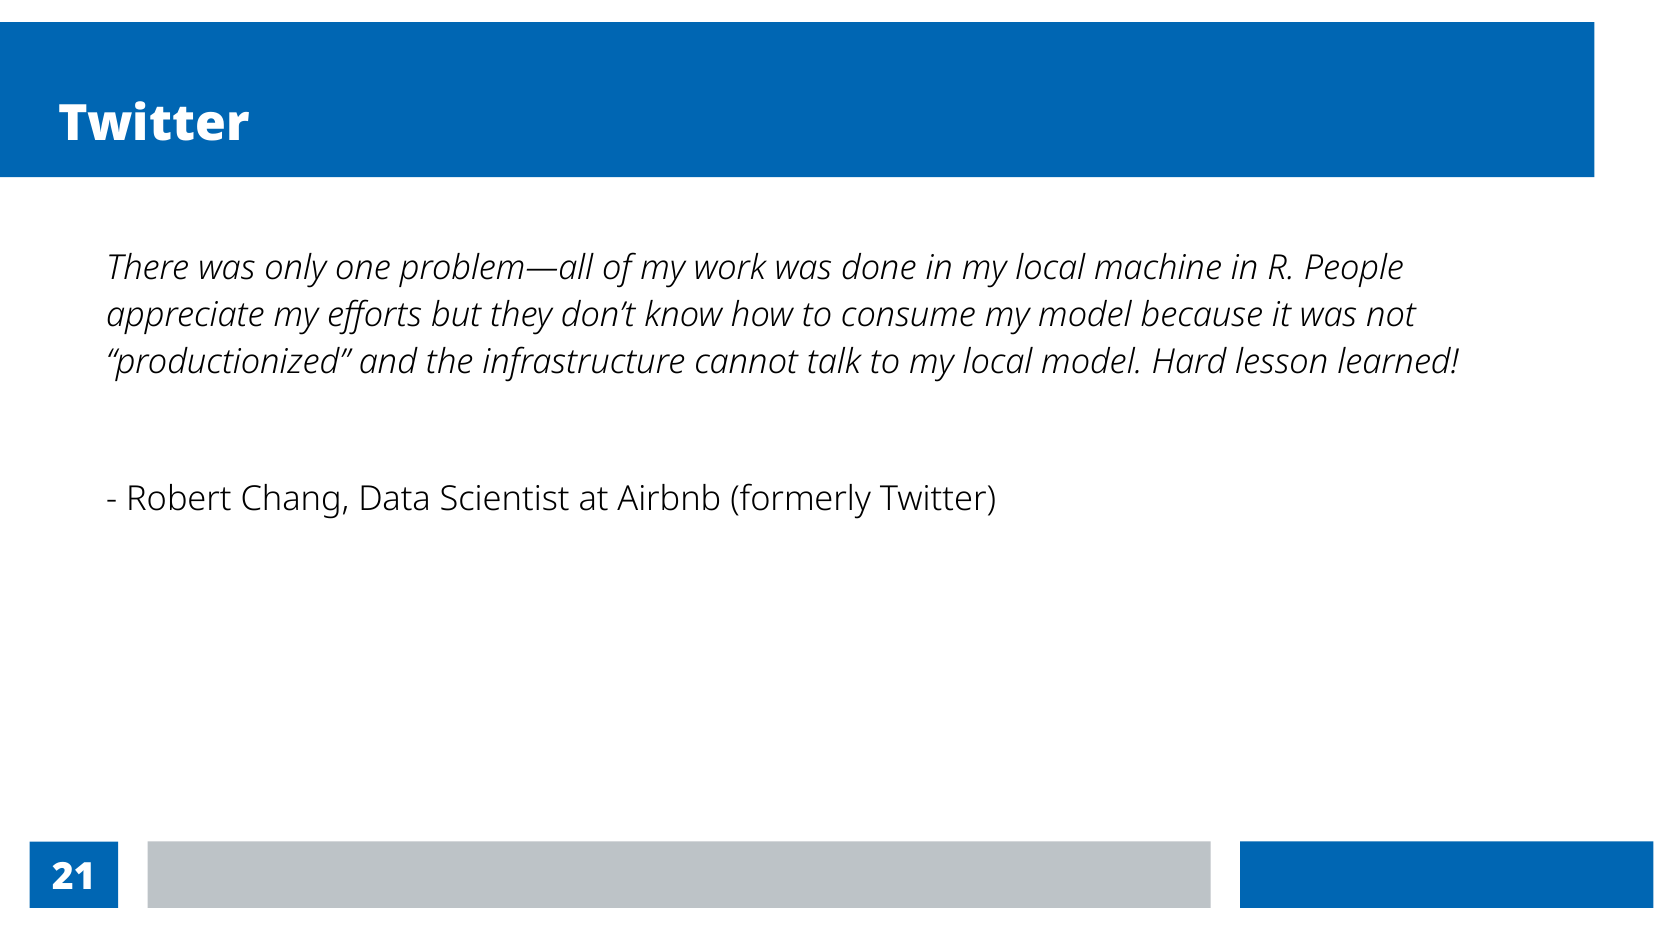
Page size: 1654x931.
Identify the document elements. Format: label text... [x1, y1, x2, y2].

list There was only one problem—all of my work was done in my local machine in R. People appreciate my efforts but they don’t know how to consume my model because it was not “productionized” and the infrastructure cannot talk to my local model. Hard lesson learned! - Robert Chang, Data Scientist at Airbnb (formerly Twitter) [59, 243, 1565, 820]
title Twitter [59, 44, 1595, 156]
